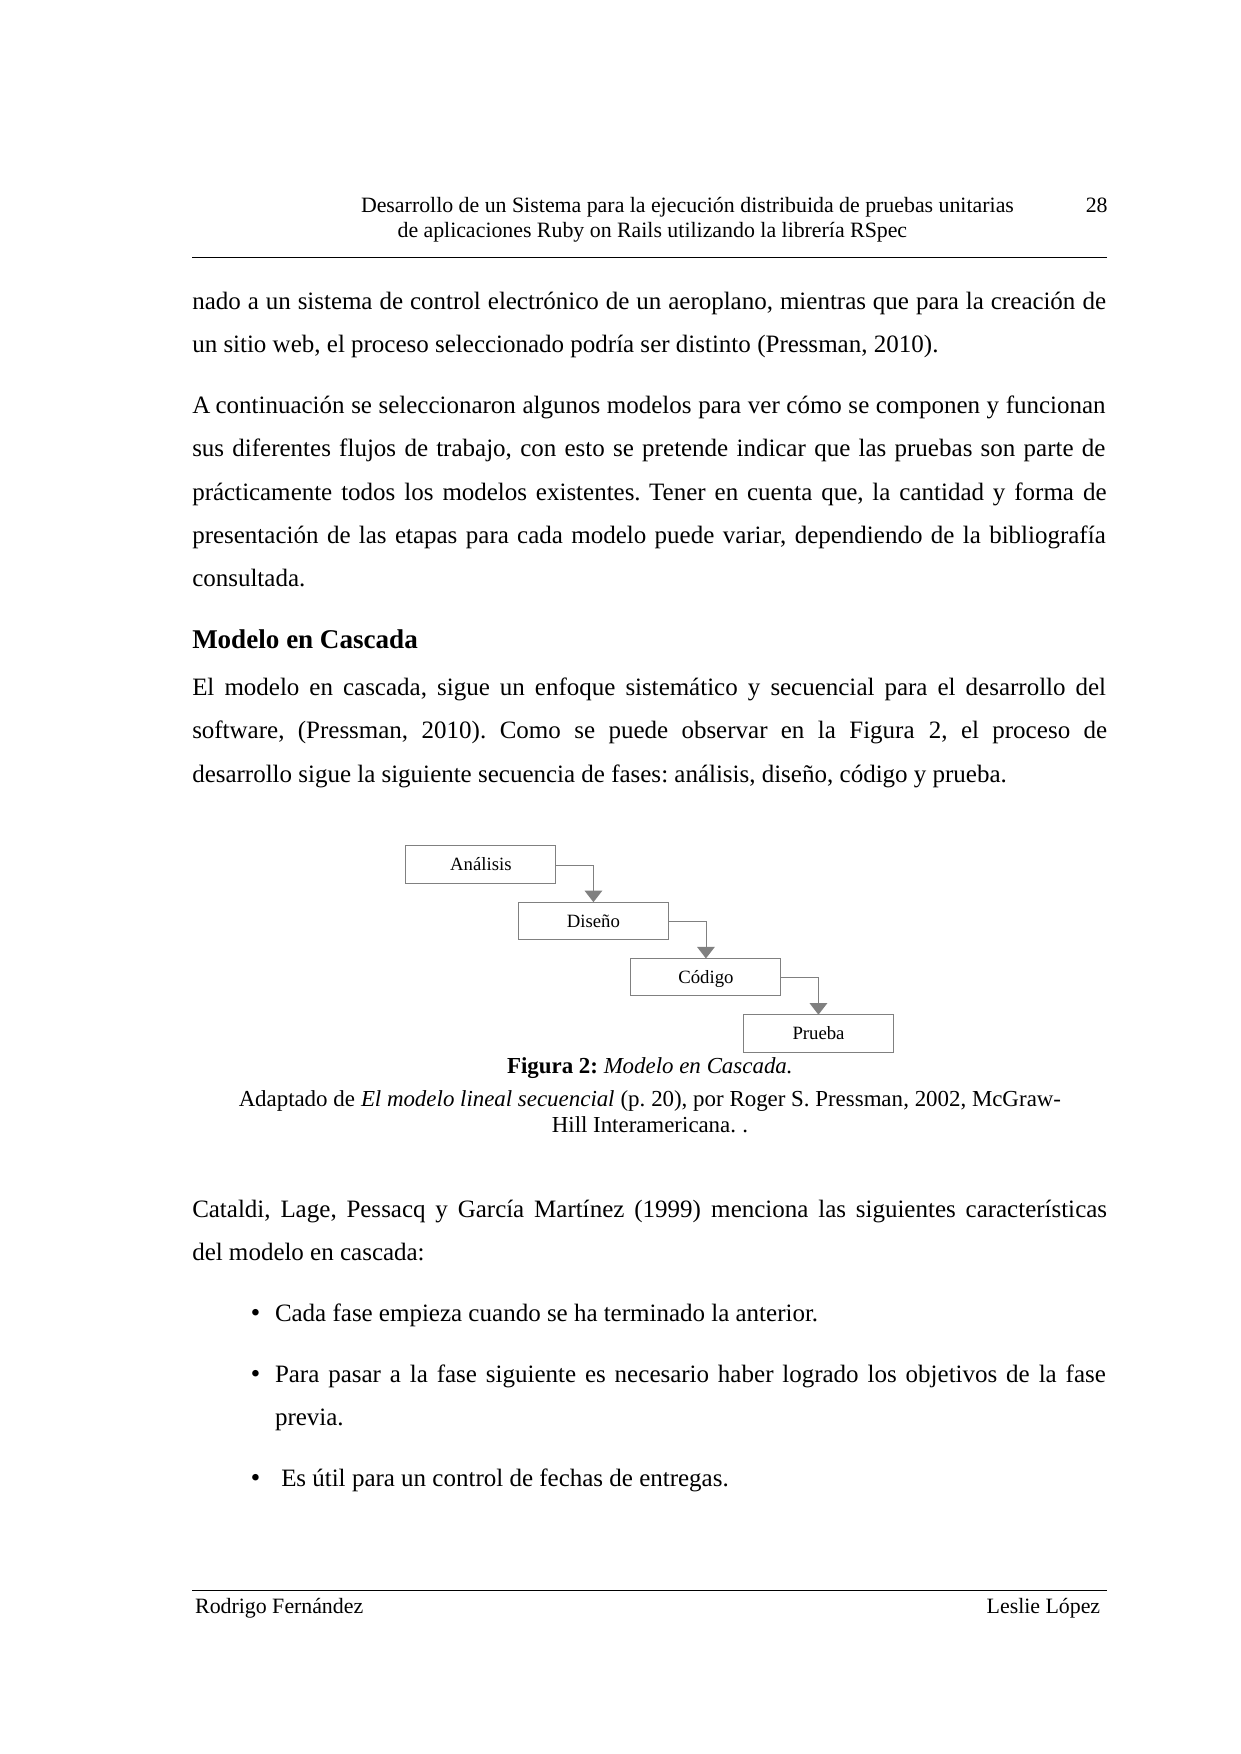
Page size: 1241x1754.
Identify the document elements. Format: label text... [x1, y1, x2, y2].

list Es útil para un control de fechas de entregas. [251, 1463, 1107, 1491]
text A continuación se seleccionaron algunos modelos para ver cómo se componen y funcionan sus diferentes flujos de trabajo, con esto se pretende indicar que las pruebas son parte de prácticamente todos los modelos existentes. Tener en cuenta que, la cantidad y forma de presentación de las etapas para cada modelo puede variar, dependiendo de la bibliografía consultada. [192, 390, 1107, 592]
list Para pasar a la fase siguiente es necesario haber logrado los objetivos de la fase previa. [251, 1359, 1107, 1431]
text Figura 2: Modelo en Cascada. [237, 1052, 1062, 1079]
text nado a un sistema de control electrónico de un aeroplano, mientras que para la creación de un sitio web, el proceso seleccionado podría ser distinto (Pressman, 2010)⁠. [192, 286, 1107, 358]
text Cataldi, Lage, Pessacq y García Martínez (1999)⁠ menciona las siguientes características del modelo en cascada: [192, 1194, 1107, 1266]
text Adaptado de El modelo lineal secuencial (p. 20), por Roger S. Pressman, 2002, McGraw-Hill Interamericana. . [237, 1084, 1062, 1137]
text Modelo en Cascada [192, 624, 1107, 655]
list Cada fase empieza cuando se ha terminado la anterior. [251, 1298, 1107, 1327]
text El modelo en cascada, sigue un enfoque sistemático y secuencial para el desarrollo del software, (Pressman, 2010)⁠. Como se puede observar en la Figura 2, el proceso de desarrollo sigue la siguiente secuencia de fases: análisis, diseño, código y prueba. [192, 672, 1107, 787]
